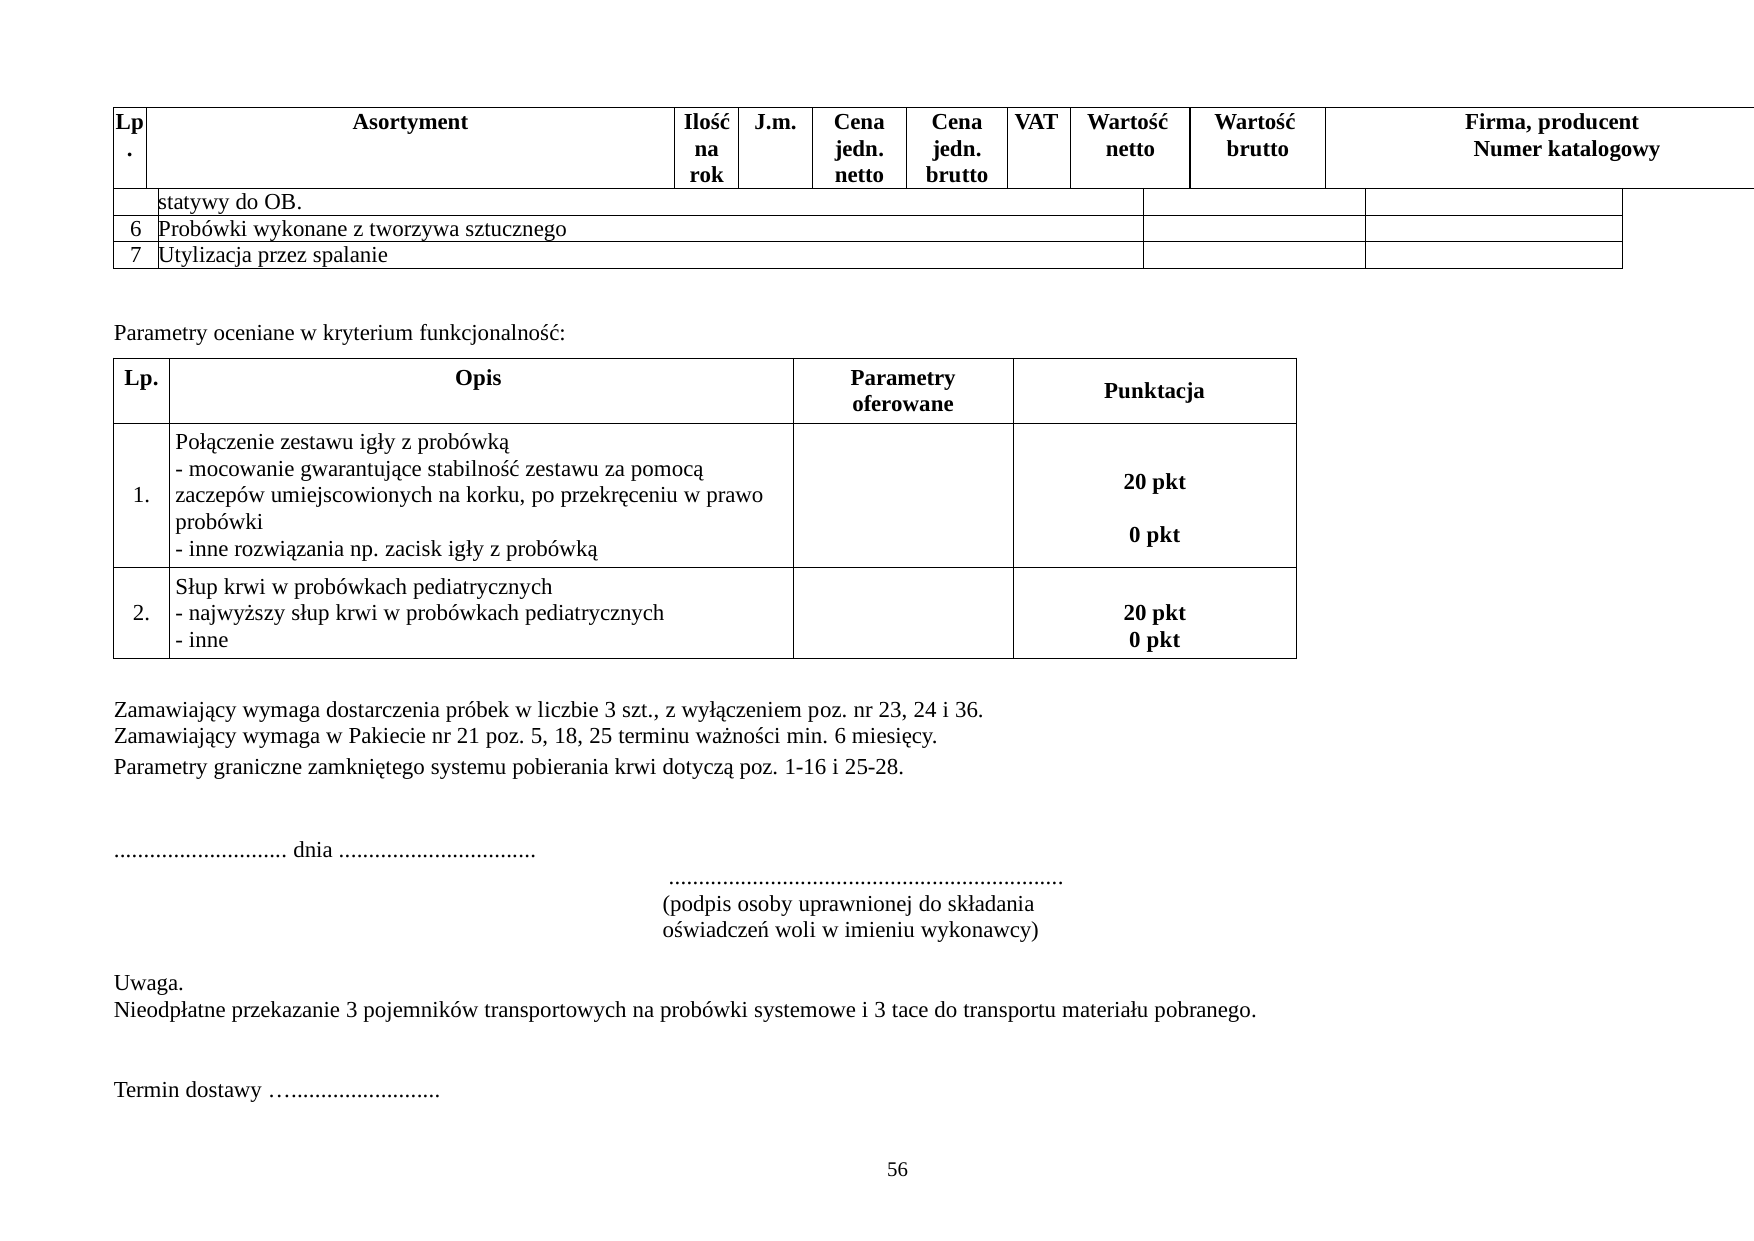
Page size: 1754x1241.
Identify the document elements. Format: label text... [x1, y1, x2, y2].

table_cell [1721, 215, 1726, 241]
table_cell [1713, 189, 1717, 214]
table_cell [1144, 216, 1365, 241]
table_cell [1742, 215, 1746, 241]
table_cell 2. [114, 568, 169, 658]
table_cell [1709, 215, 1713, 241]
table_cell [1730, 189, 1734, 214]
table_header Punktacja [1014, 359, 1296, 422]
table_cell [1366, 216, 1622, 241]
table_header Parametry oferowane [794, 359, 1013, 422]
table_cell [1709, 189, 1713, 214]
table_header J.m. [739, 108, 812, 188]
table_cell [1366, 189, 1622, 214]
table_cell [1705, 215, 1709, 241]
table_cell 6 [114, 216, 158, 241]
text Parametry oceniane w kryterium funkcjonalność: [113, 319, 1681, 345]
table_cell [1726, 215, 1730, 241]
table_cell [1746, 215, 1751, 241]
table_cell 20 pkt 0 pkt [1014, 568, 1296, 658]
text Termin dostawy …......................... [113, 1075, 1681, 1102]
table_cell [1726, 241, 1730, 268]
table_cell [1742, 241, 1746, 268]
text ............................. dnia ................................. [113, 836, 1681, 863]
table_header Wartość netto [1071, 108, 1189, 188]
table_header Asortyment [147, 108, 674, 188]
table_cell statywy do OB. [159, 189, 1143, 214]
table_cell Probówki wykonane z tworzywa sztucznego [159, 216, 1143, 241]
table_cell [1696, 215, 1701, 241]
text oświadczeń woli w imieniu wykonawcy) [113, 916, 1681, 943]
table_cell 1. [114, 424, 169, 567]
table_cell [1701, 241, 1705, 268]
table_cell [1717, 215, 1721, 241]
table_cell [1701, 189, 1705, 214]
text .................................................................. [113, 863, 1681, 889]
text Zamawiający wymaga w Pakiecie nr 21 poz. 5, 18, 25 terminu ważności min. 6 miesięcy. [113, 722, 1681, 749]
table_cell [1144, 242, 1365, 268]
table_cell [1366, 242, 1622, 268]
text (podpis osoby uprawnionej do składania [113, 889, 1681, 916]
table_header Firma, producent Numer katalogowy [1326, 108, 1754, 188]
table_cell [1696, 241, 1701, 268]
table_cell [1623, 189, 1696, 214]
table_cell [1738, 215, 1742, 241]
table_cell [1734, 189, 1738, 214]
table_cell [1701, 215, 1705, 241]
table_cell [114, 189, 158, 214]
table_cell [1734, 215, 1738, 241]
table_header Lp. [114, 108, 146, 188]
table_header Wartość brutto [1191, 108, 1325, 188]
table_cell [1746, 241, 1751, 268]
table_cell [1746, 189, 1751, 214]
table_cell [1709, 241, 1713, 268]
table_cell 7 [114, 242, 158, 268]
table_cell [1730, 215, 1734, 241]
table_header VAT [1008, 108, 1070, 188]
text Uwaga. [113, 969, 1681, 996]
table_header Lp. [114, 359, 169, 422]
table_cell [1696, 189, 1701, 214]
table_cell [1721, 241, 1726, 268]
table_cell [1721, 189, 1726, 214]
text Parametry graniczne zamkniętego systemu pobierania krwi dotyczą poz. 1-16 i 25-28. [113, 753, 1681, 779]
table_cell Połączenie zestawu igły z probówką - mocowanie gwarantujące stabilność zestawu za pomocą zaczepów umiejscowionych na korku, po przekręceniu w prawo probówki - inne rozwiązania np. zacisk igły z probówką [170, 424, 793, 567]
table_cell [1713, 241, 1717, 268]
table_cell [794, 424, 1013, 567]
text Zamawiający wymaga dostarczenia próbek w liczbie 3 szt., z wyłączeniem poz. nr 23, 24 i 36. [113, 696, 1681, 722]
table_cell [1738, 189, 1742, 214]
table_cell [1717, 189, 1721, 214]
table_cell [1726, 189, 1730, 214]
table_cell [1717, 241, 1721, 268]
table_cell [1144, 189, 1365, 214]
table_header Ilość na rok [675, 108, 738, 188]
table_cell [1705, 241, 1709, 268]
text Nieodpłatne przekazanie 3 pojemników transportowych na probówki systemowe i 3 tace do transportu materiału pobranego. [113, 996, 1681, 1022]
table_cell [794, 568, 1013, 658]
table_cell [1713, 215, 1717, 241]
table_cell [1742, 189, 1746, 214]
table_cell Słup krwi w probówkach pediatrycznych - najwyższy słup krwi w probówkach pediatrycznych - inne [170, 568, 793, 658]
table_header Opis [170, 359, 793, 422]
table_cell Utylizacja przez spalanie [159, 242, 1143, 268]
table_cell [1705, 189, 1709, 214]
table_cell [1730, 241, 1734, 268]
table_header Cena jedn. netto [813, 108, 906, 188]
table_header Cena jedn. brutto [907, 108, 1007, 188]
table_cell [1738, 241, 1742, 268]
table_cell [1623, 241, 1696, 268]
table_cell [1623, 215, 1696, 241]
table_cell 20 pkt 0 pkt [1014, 424, 1296, 567]
table_cell [1734, 241, 1738, 268]
